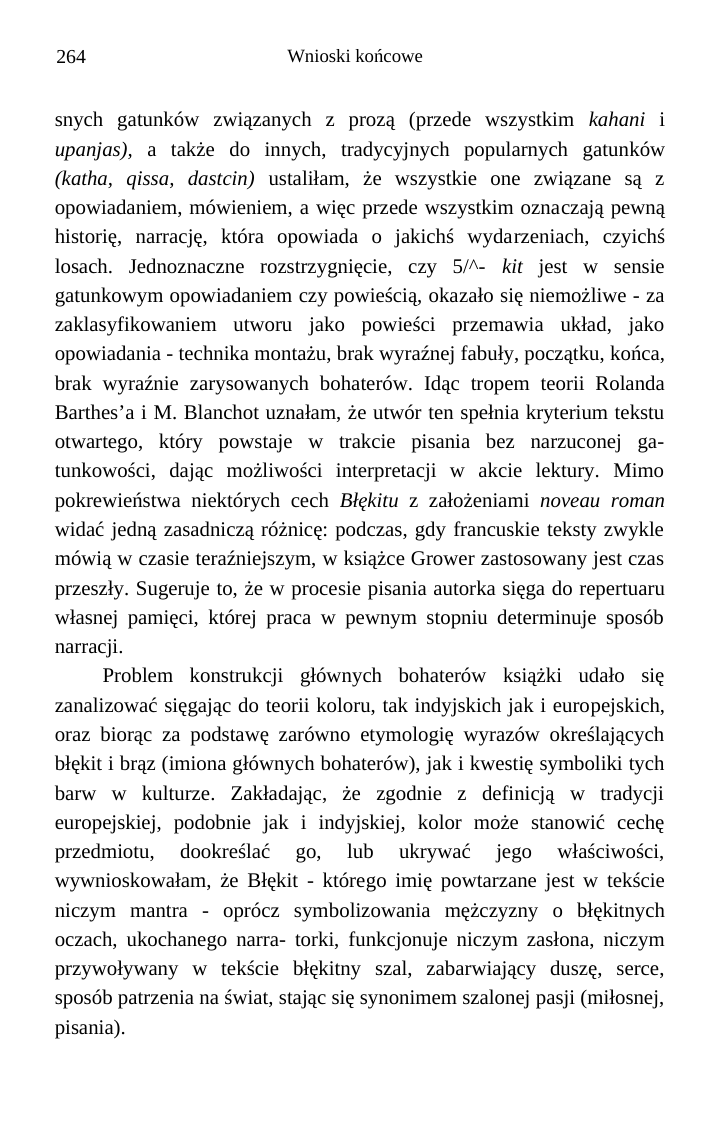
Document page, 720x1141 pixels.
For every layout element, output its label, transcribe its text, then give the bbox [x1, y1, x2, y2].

text 264 [56, 45, 91, 67]
text snych gatunków związanych z prozą (przede wszystkim kahani i upanjas), a także do innych, tradycyjnych popularnych gatun­ków (katha, qissa, dastcin) ustaliłam, że wszystkie one związane są z opowiadaniem, mówieniem, a więc przede wszystkim ozna­czają pewną historię, narrację, która opowiada o jakichś wyda­rzeniach, czyichś losach. Jednoznaczne rozstrzygnięcie, czy 5/^- kit jest w sensie gatunkowym opowiadaniem czy powieścią, oka­zało się niemożliwe - za zaklasyfikowaniem utworu jako powieści przemawia układ, jako opowiadania - technika monta­żu, brak wyraźnej fabuły, początku, końca, brak wyraźnie zary­sowanych bohaterów. Idąc tropem teorii Rolanda Barthes’a i M. Blanchot uznałam, że utwór ten spełnia kryterium tekstu otwartego, który powstaje w trakcie pisania bez narzuconej ga- tunkowości, dając możliwości interpretacji w akcie lektury. Mimo pokrewieństwa niektórych cech Błękitu z założeniami noveau roman widać jedną zasadniczą różnicę: podczas, gdy francuskie teksty zwykle mówią w czasie teraźniejszym, w książce Grower zastosowany jest czas przeszły. Sugeruje to, że w proce­sie pisania autorka sięga do repertuaru własnej pamięci, której praca w pewnym stopniu determinuje sposób narracji. [54, 107, 665, 658]
text Wnioski końcowe [287, 45, 435, 67]
text Problem konstrukcji głównych bohaterów książki udało się zanalizować sięgając do teorii koloru, tak indyjskich jak i euro­pejskich, oraz biorąc za podstawę zarówno etymologię wyrazów określających błękit i brąz (imiona głównych bohaterów), jak i kwestię symboliki tych barw w kulturze. Zakładając, że zgodnie z definicją w tradycji europejskiej, podobnie jak i indyjskiej, kolor może stanowić cechę przedmiotu, dookreślać go, lub ukrywać jego właściwości, wywnioskowałam, że Błękit - które­go imię powtarzane jest w tekście niczym mantra - oprócz sym­bolizowania mężczyzny o błękitnych oczach, ukochanego narra- torki, funkcjonuje niczym zasłona, niczym przywoływany w tek­ście błękitny szal, zabarwiający duszę, serce, sposób patrzenia na świat, stając się synonimem szalonej pasji (miłosnej, pisania). [54, 663, 665, 1039]
